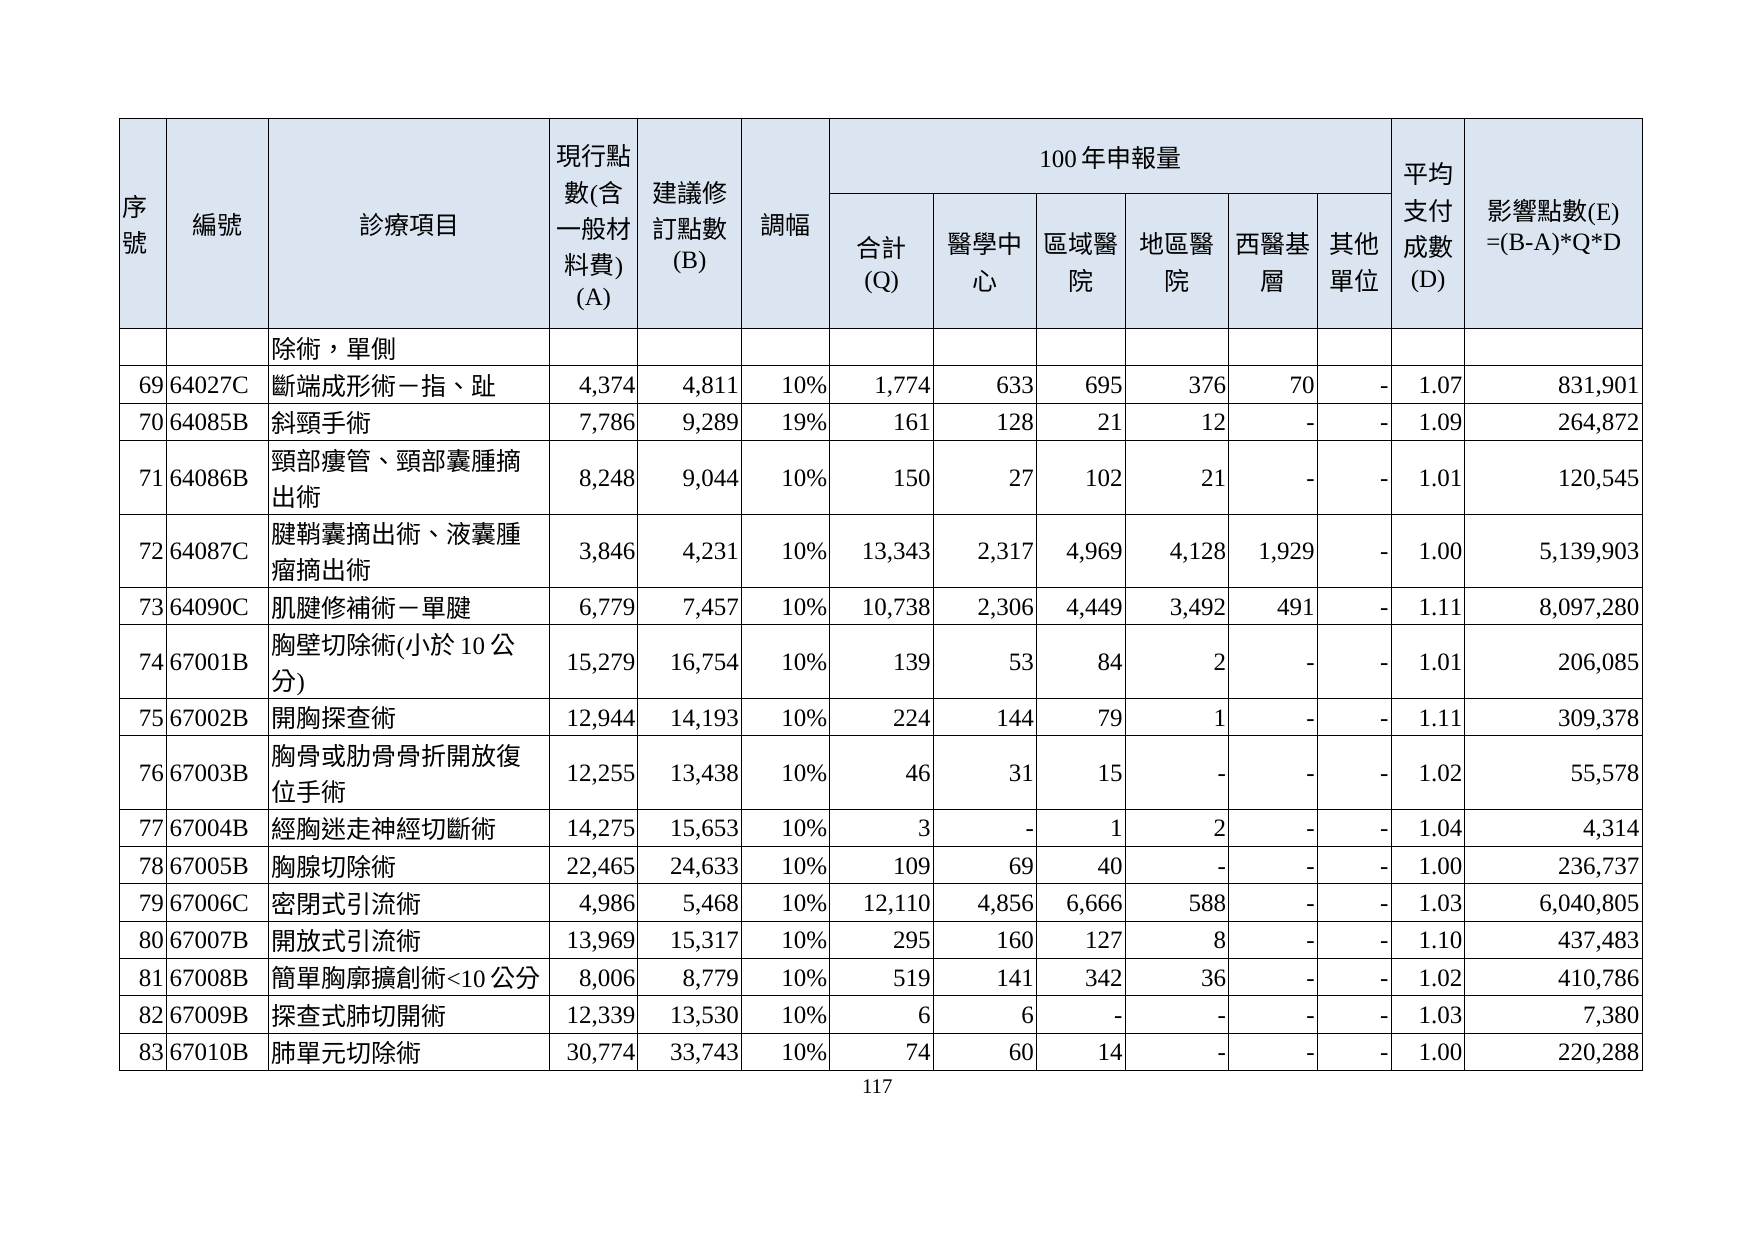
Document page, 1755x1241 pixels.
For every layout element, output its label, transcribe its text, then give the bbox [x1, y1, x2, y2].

table_cell 2,317 [934, 515, 1036, 587]
table_header 100年申報量 [830, 119, 1391, 193]
table_cell 24,633 [638, 847, 741, 883]
table_cell 10% [742, 588, 829, 624]
table_cell 437,483 [1465, 922, 1642, 958]
table_cell 27 [934, 441, 1036, 513]
table_cell 1.07 [1392, 366, 1464, 403]
table_cell - [1318, 329, 1391, 365]
table_cell 64027C [167, 366, 268, 403]
table_cell 西醫基層 [1229, 194, 1317, 328]
table_cell 67009B [167, 996, 268, 1032]
table_cell 71 [120, 441, 166, 513]
table_cell 144 [934, 699, 1036, 735]
table_cell 5,139,903 [1465, 515, 1642, 587]
table_cell 4,128 [1126, 515, 1228, 587]
table_cell 開放式引流術 [269, 922, 549, 958]
table_cell 79 [120, 884, 166, 921]
table_cell 410,786 [1465, 959, 1642, 995]
table_cell 10% [742, 736, 829, 809]
table_cell 胸骨或肋骨骨折開放復位手術 [269, 736, 549, 809]
table_cell 84 [1037, 625, 1125, 698]
table_cell 36 [1126, 959, 1228, 995]
table_cell 19% [742, 404, 829, 440]
table_cell 9,289 [638, 404, 741, 440]
table_cell 16,754 [638, 625, 741, 698]
table_cell 67001B [167, 625, 268, 698]
table_cell 10,738 [830, 588, 933, 624]
table_cell [742, 329, 829, 365]
table_cell 77 [120, 810, 166, 846]
table_cell - [1318, 699, 1391, 735]
table_cell 10% [742, 922, 829, 958]
table_cell 10% [742, 847, 829, 883]
table_cell 13,530 [638, 996, 741, 1032]
table_cell 6,666 [1037, 884, 1125, 921]
table_cell 67010B [167, 1034, 268, 1070]
table_cell - [1318, 922, 1391, 958]
table_cell 10% [742, 441, 829, 513]
table_cell - [1229, 625, 1317, 698]
table_cell 13,343 [830, 515, 933, 587]
table_cell 141 [934, 959, 1036, 995]
table_cell 139 [830, 625, 933, 698]
table_cell [120, 329, 166, 365]
table_cell [1037, 329, 1125, 365]
table_cell 31 [934, 736, 1036, 809]
table_cell 9,044 [638, 441, 741, 513]
table_header 影響點數(E) =(B-A)*Q*D [1465, 119, 1642, 328]
table_cell - [1229, 404, 1317, 440]
table_cell 探查式肺切開術 [269, 996, 549, 1032]
table_cell 64087C [167, 515, 268, 587]
table_cell 胸腺切除術 [269, 847, 549, 883]
table_cell - [1229, 922, 1317, 958]
table_cell 81 [120, 959, 166, 995]
table_cell 10% [742, 515, 829, 587]
table_cell - [1229, 884, 1317, 921]
table_cell 開胸探查術 [269, 699, 549, 735]
table_cell 腱鞘囊摘出術、液囊腫瘤摘出術 [269, 515, 549, 587]
table_cell 127 [1037, 922, 1125, 958]
table_cell 30,774 [550, 1034, 637, 1070]
table_cell 1.01 [1392, 625, 1464, 698]
table_cell 633 [934, 366, 1036, 403]
table_cell 1.00 [1392, 1034, 1464, 1070]
table_cell 10% [742, 884, 829, 921]
table_cell 肺單元切除術 [269, 1034, 549, 1070]
table_cell 64086B [167, 441, 268, 513]
table_cell 1 [1126, 699, 1228, 735]
table_cell 120,545 [1465, 441, 1642, 513]
table_cell 12,255 [550, 736, 637, 809]
table_cell 67005B [167, 847, 268, 883]
table_cell 8 [1126, 922, 1228, 958]
table_cell - [1229, 959, 1317, 995]
table_cell 64085B [167, 404, 268, 440]
table_cell - [1318, 884, 1391, 921]
table_cell 6 [830, 996, 933, 1032]
table_cell 密閉式引流術 [269, 884, 549, 921]
table_cell - [1318, 441, 1391, 513]
table_cell 21 [1037, 404, 1125, 440]
table_cell 67007B [167, 922, 268, 958]
table_cell 6 [934, 996, 1036, 1032]
table_cell 128 [934, 404, 1036, 440]
table_cell - [1318, 366, 1391, 403]
table_cell 67006C [167, 884, 268, 921]
table_cell 14,193 [638, 699, 741, 735]
table_cell 區域醫院 [1037, 194, 1125, 328]
table_cell 胸壁切除術(小於10公分) [269, 625, 549, 698]
table_cell 1.10 [1392, 922, 1464, 958]
table_cell 46 [830, 736, 933, 809]
table_header 現行點數(含一般材料費)(A) [550, 119, 637, 328]
table_cell 8,248 [550, 441, 637, 513]
table_cell - [1229, 441, 1317, 513]
table_cell - [1229, 847, 1317, 883]
table_cell [1392, 329, 1464, 365]
table_cell 8,779 [638, 959, 741, 995]
table_cell 10% [742, 366, 829, 403]
table_cell - [1229, 329, 1317, 365]
table_cell [550, 329, 637, 365]
table_cell 109 [830, 847, 933, 883]
table_cell - [1318, 1034, 1391, 1070]
table_cell 6,779 [550, 588, 637, 624]
table_cell 33,743 [638, 1034, 741, 1070]
table_cell 1.04 [1392, 810, 1464, 846]
table_cell 4,811 [638, 366, 741, 403]
table_cell 13,969 [550, 922, 637, 958]
table_cell - [1126, 847, 1228, 883]
table_cell 斷端成形術－指、趾 [269, 366, 549, 403]
table_cell 67008B [167, 959, 268, 995]
table_cell [167, 329, 268, 365]
table_cell 74 [120, 625, 166, 698]
table_cell - [1229, 810, 1317, 846]
table_cell 1.01 [1392, 441, 1464, 513]
table_cell - [1318, 625, 1391, 698]
table_cell - [1318, 810, 1391, 846]
table_cell [934, 329, 1036, 365]
table_cell 8,097,280 [1465, 588, 1642, 624]
table_cell 1.00 [1392, 847, 1464, 883]
table_cell 4,986 [550, 884, 637, 921]
table_cell 491 [1229, 588, 1317, 624]
table_cell - [1229, 699, 1317, 735]
table_header 調幅 [742, 119, 829, 328]
table_cell 1.03 [1392, 884, 1464, 921]
table_cell - [1126, 736, 1228, 809]
table_cell 67003B [167, 736, 268, 809]
table_cell 160 [934, 922, 1036, 958]
table_cell 264,872 [1465, 404, 1642, 440]
table_cell 其他單位 [1318, 194, 1391, 328]
table_cell 206,085 [1465, 625, 1642, 698]
table_cell 10% [742, 625, 829, 698]
table_cell 1.02 [1392, 736, 1464, 809]
table_cell - [1229, 996, 1317, 1032]
table_cell 3,492 [1126, 588, 1228, 624]
table_header 診療項目 [269, 119, 549, 328]
table_cell 頸部瘻管、頸部囊腫摘出術 [269, 441, 549, 513]
table_cell - [1229, 736, 1317, 809]
table_cell 7,380 [1465, 996, 1642, 1032]
table_cell 78 [120, 847, 166, 883]
table_cell 肌腱修補術－單腱 [269, 588, 549, 624]
table_cell 經胸迷走神經切斷術 [269, 810, 549, 846]
table_header 建議修訂點數(B) [638, 119, 741, 328]
table_cell 1.03 [1392, 996, 1464, 1032]
table_cell 13,438 [638, 736, 741, 809]
table_cell 8,006 [550, 959, 637, 995]
table_cell 55,578 [1465, 736, 1642, 809]
table_cell 1 [1037, 810, 1125, 846]
table_cell 12,110 [830, 884, 933, 921]
table_cell 15,279 [550, 625, 637, 698]
table_cell 295 [830, 922, 933, 958]
table_cell 831,901 [1465, 366, 1642, 403]
table_cell 80 [120, 922, 166, 958]
table_cell - [1037, 996, 1125, 1032]
table_cell 地區醫院 [1126, 194, 1228, 328]
table_cell 150 [830, 441, 933, 513]
table_cell 12 [1126, 404, 1228, 440]
table_cell 82 [120, 996, 166, 1032]
table_cell - [1318, 959, 1391, 995]
table_cell - [1126, 996, 1228, 1032]
table_cell 7,786 [550, 404, 637, 440]
table_cell [830, 329, 933, 365]
table_cell 69 [120, 366, 166, 403]
table_cell 342 [1037, 959, 1125, 995]
table_cell - [1318, 736, 1391, 809]
table_cell 40 [1037, 847, 1125, 883]
table_cell 10% [742, 699, 829, 735]
table_cell 220,288 [1465, 1034, 1642, 1070]
table_cell 7,457 [638, 588, 741, 624]
table_cell 74 [830, 1034, 933, 1070]
table_cell 合計 (Q) [830, 194, 933, 328]
table_cell - [1318, 847, 1391, 883]
table_cell 72 [120, 515, 166, 587]
table_cell 70 [120, 404, 166, 440]
table_cell 236,737 [1465, 847, 1642, 883]
table_cell 4,231 [638, 515, 741, 587]
table_cell 83 [120, 1034, 166, 1070]
table_cell 10% [742, 959, 829, 995]
table_cell 73 [120, 588, 166, 624]
table_cell 161 [830, 404, 933, 440]
table_cell 4,449 [1037, 588, 1125, 624]
table_cell 2 [1126, 625, 1228, 698]
table_cell 1.00 [1392, 515, 1464, 587]
table_header 編號 [167, 119, 268, 328]
table_cell 67002B [167, 699, 268, 735]
table_cell 1.11 [1392, 699, 1464, 735]
table_cell - [1229, 1034, 1317, 1070]
table_cell 2,306 [934, 588, 1036, 624]
table_cell - [934, 810, 1036, 846]
table_cell 53 [934, 625, 1036, 698]
table_cell 1,774 [830, 366, 933, 403]
table_cell 3,846 [550, 515, 637, 587]
table_cell 75 [120, 699, 166, 735]
table_cell 224 [830, 699, 933, 735]
table_cell - [1318, 515, 1391, 587]
table_cell 15 [1037, 736, 1125, 809]
table_cell 4,314 [1465, 810, 1642, 846]
table_cell 6,040,805 [1465, 884, 1642, 921]
table_cell - [1126, 1034, 1228, 1070]
table_cell 15,317 [638, 922, 741, 958]
table_cell 10% [742, 810, 829, 846]
table_cell 14,275 [550, 810, 637, 846]
table_cell 519 [830, 959, 933, 995]
table_cell 4,969 [1037, 515, 1125, 587]
table_cell 10% [742, 996, 829, 1032]
table_cell 3 [830, 810, 933, 846]
table_cell [638, 329, 741, 365]
table_cell 1,929 [1229, 515, 1317, 587]
table_cell 12,339 [550, 996, 637, 1032]
table_cell 309,378 [1465, 699, 1642, 735]
table_cell 5,468 [638, 884, 741, 921]
table_cell 376 [1126, 366, 1228, 403]
table_cell 斜頸手術 [269, 404, 549, 440]
table_cell [1126, 329, 1228, 365]
table_cell 12,944 [550, 699, 637, 735]
table_cell 64090C [167, 588, 268, 624]
table_cell 69 [934, 847, 1036, 883]
table_header 平均支付成數(D) [1392, 119, 1464, 328]
table_cell 15,653 [638, 810, 741, 846]
table_cell 588 [1126, 884, 1228, 921]
table_cell 21 [1126, 441, 1228, 513]
table_cell 2 [1126, 810, 1228, 846]
table_cell 695 [1037, 366, 1125, 403]
table_cell 10% [742, 1034, 829, 1070]
table_header 序號 [120, 119, 166, 328]
table_cell 1.09 [1392, 404, 1464, 440]
table_cell [1465, 329, 1642, 365]
table_cell 76 [120, 736, 166, 809]
table_cell 除術，單側 [269, 329, 549, 365]
table_cell 102 [1037, 441, 1125, 513]
table_cell - [1318, 996, 1391, 1032]
table_cell 60 [934, 1034, 1036, 1070]
table_cell - [1318, 404, 1391, 440]
table_cell 4,856 [934, 884, 1036, 921]
table_cell 22,465 [550, 847, 637, 883]
table_cell 1.11 [1392, 588, 1464, 624]
table_cell 醫學中心 [934, 194, 1036, 328]
table_cell 67004B [167, 810, 268, 846]
table_cell 79 [1037, 699, 1125, 735]
table_cell - [1318, 588, 1391, 624]
table_cell 4,374 [550, 366, 637, 403]
table_cell 14 [1037, 1034, 1125, 1070]
table_cell 70 [1229, 366, 1317, 403]
table_cell 1.02 [1392, 959, 1464, 995]
table_cell 簡單胸廓擴創術<10公分 [269, 959, 549, 995]
